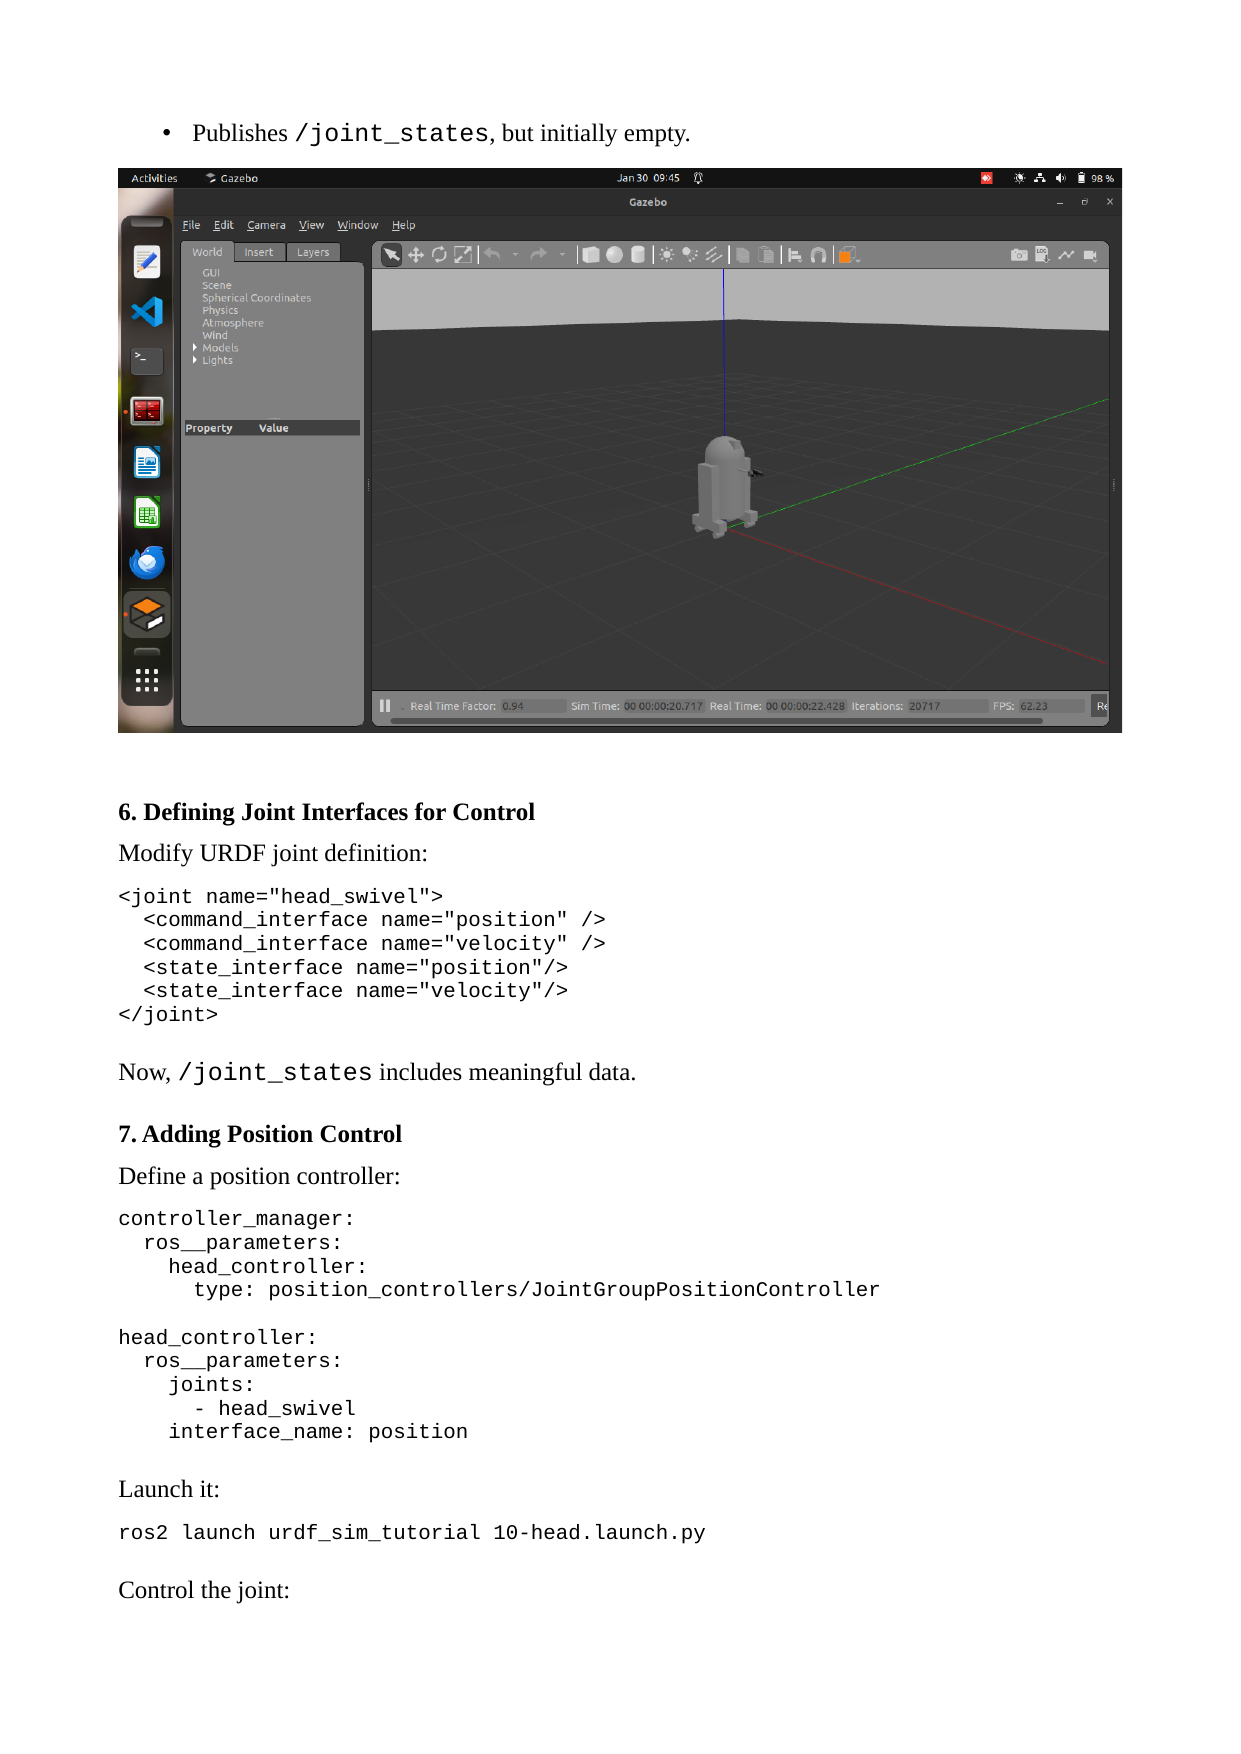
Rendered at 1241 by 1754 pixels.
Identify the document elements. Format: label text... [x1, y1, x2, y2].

text <command_interface name="position" /> [118, 909, 1122, 933]
subtitle 6. Defining Joint Interfaces for Control [118, 797, 1122, 826]
picture [118, 168, 1123, 733]
text <joint name="head_swivel"> [118, 886, 1122, 909]
text - head_swivel [118, 1398, 1122, 1421]
text </joint> [118, 1004, 1122, 1028]
text <state_interface name="position"/> [118, 957, 1122, 980]
text ros__parameters: [118, 1232, 1122, 1256]
text interface_name: position [118, 1421, 1122, 1445]
text ros2 launch urdf_sim_tutorial 10-head.launch.py [118, 1522, 1122, 1546]
text ros__parameters: [118, 1350, 1122, 1374]
text Define a position controller: [118, 1161, 1122, 1189]
list Publishes /joint_states, but initially empty. [162, 118, 1122, 149]
text <state_interface name="velocity"/> [118, 980, 1122, 1004]
text Control the joint: [118, 1575, 1122, 1604]
text <command_interface name="velocity" /> [118, 933, 1122, 957]
text controller_manager: [118, 1208, 1122, 1232]
text type: position_controllers/JointGroupPositionController [118, 1279, 1122, 1303]
text Now, /joint_states includes meaningful data. [118, 1057, 1122, 1088]
text joints: [118, 1374, 1122, 1398]
text head_controller: [118, 1256, 1122, 1279]
text Modify URDF joint definition: [118, 838, 1122, 867]
text head_controller: [118, 1327, 1122, 1350]
subtitle 7. Adding Position Control [118, 1119, 1122, 1148]
text Launch it: [118, 1474, 1122, 1503]
